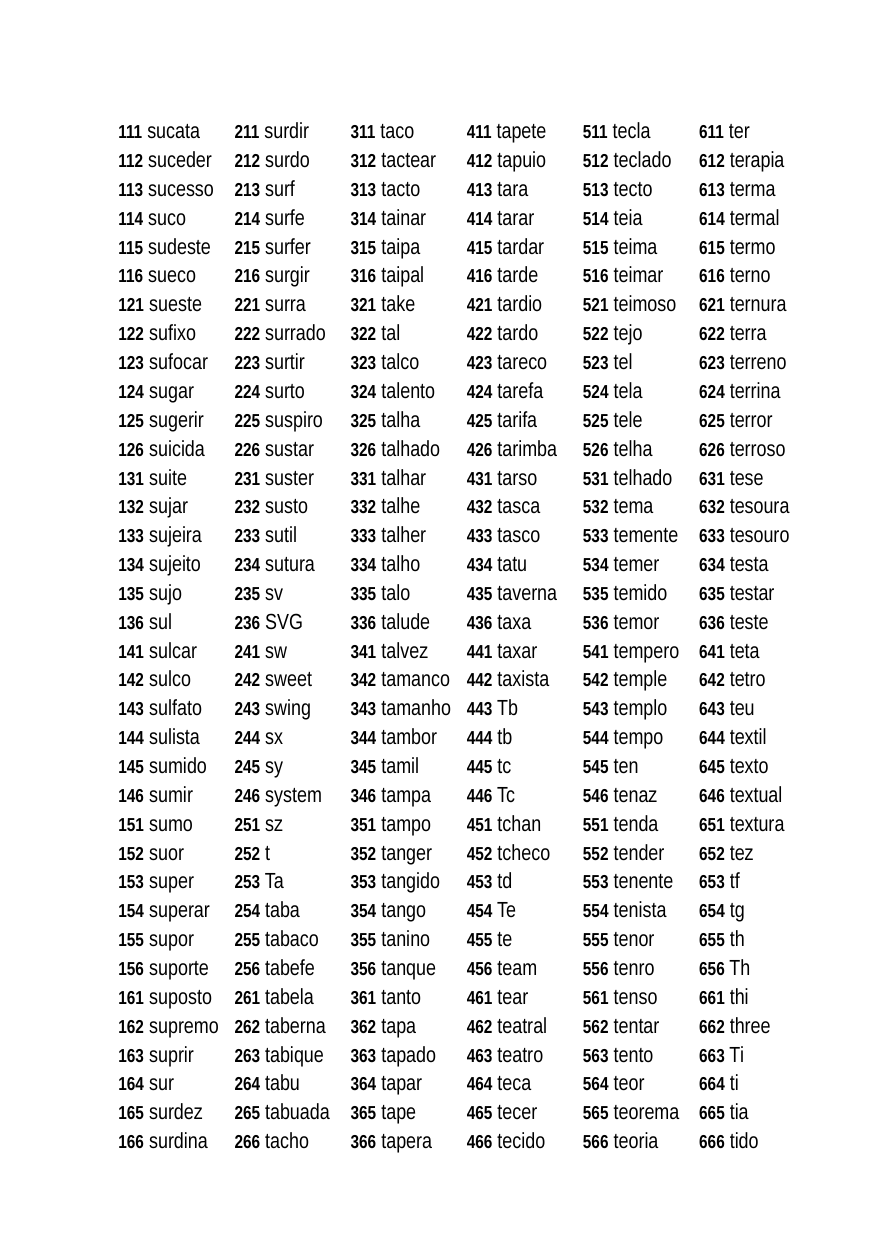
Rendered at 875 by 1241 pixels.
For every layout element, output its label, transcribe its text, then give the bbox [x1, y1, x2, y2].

text 553 tenente [583, 868, 699, 893]
text 555 tenor [583, 926, 699, 951]
text 465 tecer [467, 1099, 583, 1124]
text 623 terreno [699, 349, 815, 374]
text 464 teca [467, 1070, 583, 1095]
text 265 tabuada [234, 1099, 350, 1124]
text 145 sumido [118, 753, 234, 778]
text 153 super [118, 868, 234, 893]
text 343 tamanho [350, 695, 467, 720]
text 162 supremo [118, 1013, 234, 1038]
text 344 tambor [350, 724, 467, 749]
text 661 thi [699, 984, 815, 1009]
text 244 sx [234, 724, 350, 749]
text 323 talco [350, 349, 467, 374]
text 211 surdir [234, 118, 350, 143]
text 441 taxar [467, 637, 583, 663]
text 641 teta [699, 637, 815, 663]
text 245 sy [234, 753, 350, 778]
text 154 superar [118, 897, 234, 922]
text 322 tal [350, 320, 467, 345]
text 651 textura [699, 811, 815, 836]
text 444 tb [467, 724, 583, 749]
text 512 teclado [583, 147, 699, 172]
text 442 taxista [467, 666, 583, 691]
text 131 suite [118, 464, 234, 489]
text 111 sucata [118, 118, 234, 143]
text 565 teorema [583, 1099, 699, 1124]
text 642 tetro [699, 666, 815, 691]
text 242 sweet [234, 666, 350, 691]
text 342 tamanco [350, 666, 467, 691]
text 364 tapar [350, 1070, 467, 1095]
text 633 tesouro [699, 522, 815, 547]
text 452 tcheco [467, 839, 583, 864]
text 532 tema [583, 493, 699, 518]
text 653 tf [699, 868, 815, 893]
text 414 tarar [467, 205, 583, 230]
text 255 tabaco [234, 926, 350, 951]
text 516 teimar [583, 262, 699, 287]
text 522 tejo [583, 320, 699, 345]
text 151 sumo [118, 811, 234, 836]
text 124 sugar [118, 378, 234, 403]
text 236 SVG [234, 609, 350, 634]
text 155 supor [118, 926, 234, 951]
text 425 tarifa [467, 407, 583, 432]
text 535 temido [583, 580, 699, 605]
text 544 tempo [583, 724, 699, 749]
text 251 sz [234, 811, 350, 836]
text 563 tento [583, 1041, 699, 1067]
text 232 susto [234, 493, 350, 518]
text 413 tara [467, 176, 583, 201]
text 621 ternura [699, 291, 815, 316]
text 233 sutil [234, 522, 350, 547]
text 311 taco [350, 118, 467, 143]
text 645 texto [699, 753, 815, 778]
text 336 talude [350, 609, 467, 634]
text 266 tacho [234, 1128, 350, 1153]
text 423 tareco [467, 349, 583, 374]
text 466 tecido [467, 1128, 583, 1153]
text 612 terapia [699, 147, 815, 172]
text 341 talvez [350, 637, 467, 663]
text 634 testa [699, 551, 815, 576]
text 454 Te [467, 897, 583, 922]
text 536 temor [583, 609, 699, 634]
text 144 sulista [118, 724, 234, 749]
text 562 tentar [583, 1013, 699, 1038]
text 436 taxa [467, 609, 583, 634]
text 541 tempero [583, 637, 699, 663]
text 543 templo [583, 695, 699, 720]
text 254 taba [234, 897, 350, 922]
text 613 terma [699, 176, 815, 201]
text 361 tanto [350, 984, 467, 1009]
text 161 suposto [118, 984, 234, 1009]
text 132 sujar [118, 493, 234, 518]
text 636 teste [699, 609, 815, 634]
text 534 temer [583, 551, 699, 576]
text 443 Tb [467, 695, 583, 720]
text 352 tanger [350, 839, 467, 864]
text 513 tecto [583, 176, 699, 201]
text 335 talo [350, 580, 467, 605]
text 632 tesoura [699, 493, 815, 518]
text 261 tabela [234, 984, 350, 1009]
text 113 sucesso [118, 176, 234, 201]
text 416 tarde [467, 262, 583, 287]
text 625 terror [699, 407, 815, 432]
text 551 tenda [583, 811, 699, 836]
text 635 testar [699, 580, 815, 605]
text 515 teima [583, 233, 699, 259]
text 143 sulfato [118, 695, 234, 720]
text 166 surdina [118, 1128, 234, 1153]
text 112 suceder [118, 147, 234, 172]
text 426 tarimba [467, 436, 583, 461]
text 665 tia [699, 1099, 815, 1124]
text 163 suprir [118, 1041, 234, 1067]
text 134 sujeito [118, 551, 234, 576]
text 611 ter [699, 118, 815, 143]
text 644 textil [699, 724, 815, 749]
text 223 surtir [234, 349, 350, 374]
text 115 sudeste [118, 233, 234, 259]
text 654 tg [699, 897, 815, 922]
text 213 surf [234, 176, 350, 201]
text 415 tardar [467, 233, 583, 259]
text 456 team [467, 955, 583, 980]
text 666 tido [699, 1128, 815, 1153]
text 316 taipal [350, 262, 467, 287]
text 126 suicida [118, 436, 234, 461]
text 446 Tc [467, 782, 583, 807]
text 226 sustar [234, 436, 350, 461]
text 545 ten [583, 753, 699, 778]
text 356 tanque [350, 955, 467, 980]
text 561 tenso [583, 984, 699, 1009]
text 362 tapa [350, 1013, 467, 1038]
text 224 surto [234, 378, 350, 403]
text 355 tanino [350, 926, 467, 951]
text 314 tainar [350, 205, 467, 230]
text 125 sugerir [118, 407, 234, 432]
text 526 telha [583, 436, 699, 461]
text 225 suspiro [234, 407, 350, 432]
text 331 talhar [350, 464, 467, 489]
text 422 tardo [467, 320, 583, 345]
text 463 teatro [467, 1041, 583, 1067]
text 646 textual [699, 782, 815, 807]
text 234 sutura [234, 551, 350, 576]
text 231 suster [234, 464, 350, 489]
text 333 talher [350, 522, 467, 547]
text 652 tez [699, 839, 815, 864]
text 421 tardio [467, 291, 583, 316]
text 615 termo [699, 233, 815, 259]
text 135 sujo [118, 580, 234, 605]
text 521 teimoso [583, 291, 699, 316]
text 353 tangido [350, 868, 467, 893]
text 123 sufocar [118, 349, 234, 374]
text 542 temple [583, 666, 699, 691]
text 624 terrina [699, 378, 815, 403]
text 215 surfer [234, 233, 350, 259]
text 525 tele [583, 407, 699, 432]
text 152 suor [118, 839, 234, 864]
text 156 suporte [118, 955, 234, 980]
text 664 ti [699, 1070, 815, 1095]
text 655 th [699, 926, 815, 951]
text 453 td [467, 868, 583, 893]
text 451 tchan [467, 811, 583, 836]
text 222 surrado [234, 320, 350, 345]
text 631 tese [699, 464, 815, 489]
text 122 sufixo [118, 320, 234, 345]
text 313 tacto [350, 176, 467, 201]
text 262 taberna [234, 1013, 350, 1038]
text 566 teoria [583, 1128, 699, 1153]
text 246 system [234, 782, 350, 807]
text 114 suco [118, 205, 234, 230]
text 622 terra [699, 320, 815, 345]
text 212 surdo [234, 147, 350, 172]
text 663 Ti [699, 1041, 815, 1067]
text 643 teu [699, 695, 815, 720]
text 116 sueco [118, 262, 234, 287]
text 164 sur [118, 1070, 234, 1095]
text 365 tape [350, 1099, 467, 1124]
text 461 tear [467, 984, 583, 1009]
text 662 three [699, 1013, 815, 1038]
text 165 surdez [118, 1099, 234, 1124]
text 533 temente [583, 522, 699, 547]
text 424 tarefa [467, 378, 583, 403]
text 554 tenista [583, 897, 699, 922]
text 216 surgir [234, 262, 350, 287]
text 325 talha [350, 407, 467, 432]
text 546 tenaz [583, 782, 699, 807]
text 235 sv [234, 580, 350, 605]
text 556 tenro [583, 955, 699, 980]
text 146 sumir [118, 782, 234, 807]
text 511 tecla [583, 118, 699, 143]
text 433 tasco [467, 522, 583, 547]
text 434 tatu [467, 551, 583, 576]
text 264 tabu [234, 1070, 350, 1095]
text 241 sw [234, 637, 350, 663]
text 462 teatral [467, 1013, 583, 1038]
text 263 tabique [234, 1041, 350, 1067]
text 321 take [350, 291, 467, 316]
text 252 t [234, 839, 350, 864]
text 256 tabefe [234, 955, 350, 980]
text 514 teia [583, 205, 699, 230]
text 366 tapera [350, 1128, 467, 1153]
text 411 tapete [467, 118, 583, 143]
text 326 talhado [350, 436, 467, 461]
text 141 sulcar [118, 637, 234, 663]
text 133 sujeira [118, 522, 234, 547]
text 432 tasca [467, 493, 583, 518]
text 431 tarso [467, 464, 583, 489]
text 524 tela [583, 378, 699, 403]
text 363 tapado [350, 1041, 467, 1067]
text 354 tango [350, 897, 467, 922]
text 332 talhe [350, 493, 467, 518]
text 334 talho [350, 551, 467, 576]
text 345 tamil [350, 753, 467, 778]
text 523 tel [583, 349, 699, 374]
text 626 terroso [699, 436, 815, 461]
text 142 sulco [118, 666, 234, 691]
text 136 sul [118, 609, 234, 634]
text 445 tc [467, 753, 583, 778]
text 214 surfe [234, 205, 350, 230]
text 243 swing [234, 695, 350, 720]
text 564 teor [583, 1070, 699, 1095]
text 346 tampa [350, 782, 467, 807]
text 552 tender [583, 839, 699, 864]
text 656 Th [699, 955, 815, 980]
text 315 taipa [350, 233, 467, 259]
text 435 taverna [467, 580, 583, 605]
text 253 Ta [234, 868, 350, 893]
text 455 te [467, 926, 583, 951]
text 312 tactear [350, 147, 467, 172]
text 531 telhado [583, 464, 699, 489]
text 324 talento [350, 378, 467, 403]
text 616 terno [699, 262, 815, 287]
text 351 tampo [350, 811, 467, 836]
text 221 surra [234, 291, 350, 316]
text 412 tapuio [467, 147, 583, 172]
text 121 sueste [118, 291, 234, 316]
text 614 termal [699, 205, 815, 230]
